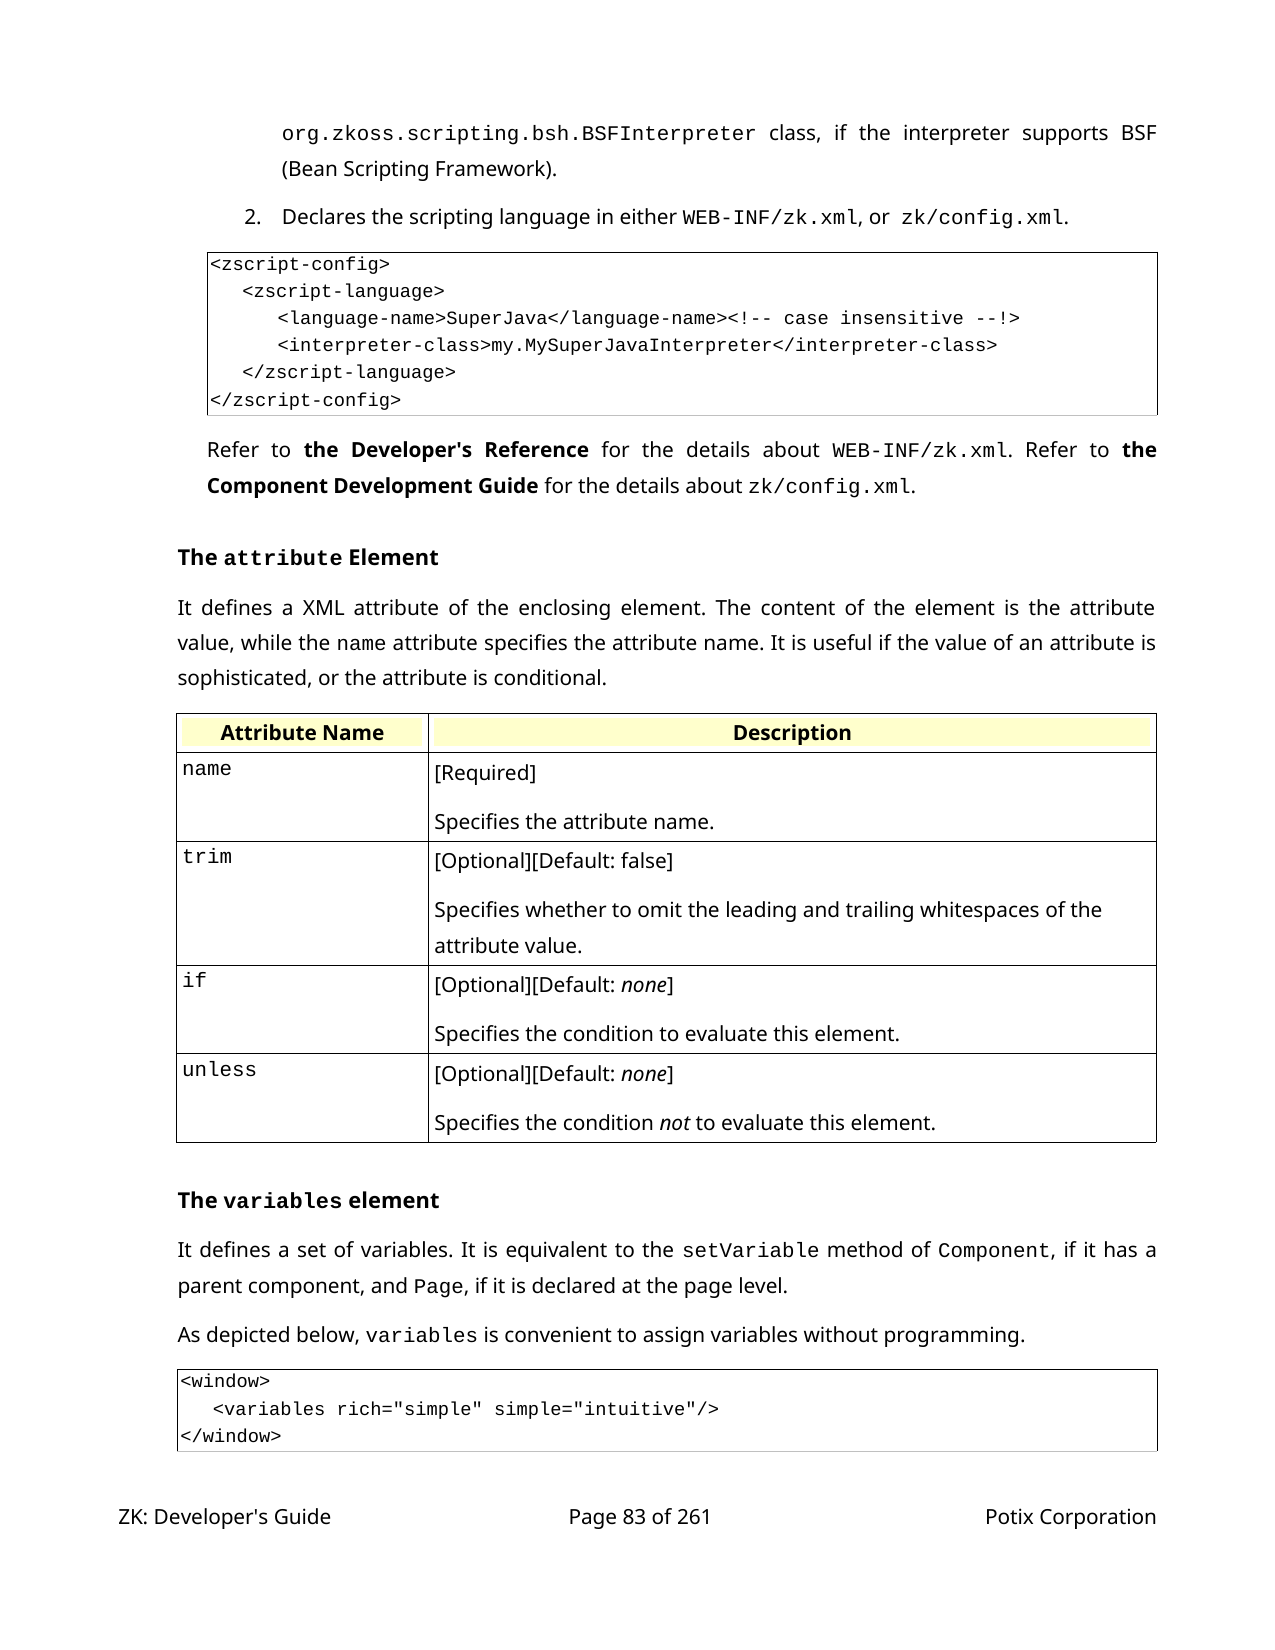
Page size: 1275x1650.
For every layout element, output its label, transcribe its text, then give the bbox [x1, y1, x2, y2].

table_cell name [177, 753, 428, 841]
table_cell [Optional][Default: false] Specifies whether to omit the leading and trailing whitespaces of the attribute value. [429, 842, 1156, 965]
list Declares the scripting language in either WEB-INF/zk.xml, or zk/config.xml. [244, 202, 1157, 231]
text <language-name>SuperJava</language-name><!-- case insensitive --!> [208, 306, 1157, 330]
table_cell if [177, 966, 428, 1053]
text </zscript-language> [208, 360, 1157, 385]
text It defines a set of variables. It is equivalent to the setVariable method of Component, if it has a parent component, and Page, if it is declared at the page level. [177, 1235, 1157, 1299]
text Refer to the Developer's Reference for the details about WEB-INF/zk.xml. Refer to the Component Development Guide for the details about zk/config.xml. [207, 436, 1157, 499]
text <zscript-language> [208, 279, 1157, 303]
table_cell [Optional][Default: none] Specifies the condition to evaluate this element. [429, 966, 1156, 1053]
table_cell trim [177, 842, 428, 965]
text <interpreter-class>my.MySuperJavaInterpreter</interpreter-class> [208, 333, 1157, 357]
text </zscript-config> [208, 388, 1157, 415]
text </window> [178, 1423, 1157, 1451]
text <window> [178, 1370, 1157, 1393]
text <variables rich="simple" simple="intuitive"/> [178, 1396, 1157, 1421]
table_header Attribute Name [177, 714, 428, 752]
text <zscript-config> [208, 253, 1157, 276]
text As depicted below, variables is convenient to assign variables without programming. [177, 1320, 1157, 1348]
table_header Description [429, 714, 1156, 752]
list org.zkoss.scripting.bsh.BSFInterpreter class, if the interpreter supports BSF (Bean Scripting Framework). [244, 118, 1157, 182]
table_cell [Required] Specifies the attribute name. [429, 753, 1156, 841]
table_cell unless [177, 1054, 428, 1142]
subtitle The attribute Element [177, 542, 1157, 572]
subtitle The variables element [177, 1184, 1157, 1215]
table_cell [Optional][Default: none] Specifies the condition not to evaluate this element. [429, 1054, 1156, 1142]
text It defines a XML attribute of the enclosing element. The content of the element is the attribute value, while the name attribute specifies the attribute name. It is useful if the value of an attribute is sophisticated, or the attribute is conditional. [177, 593, 1157, 692]
